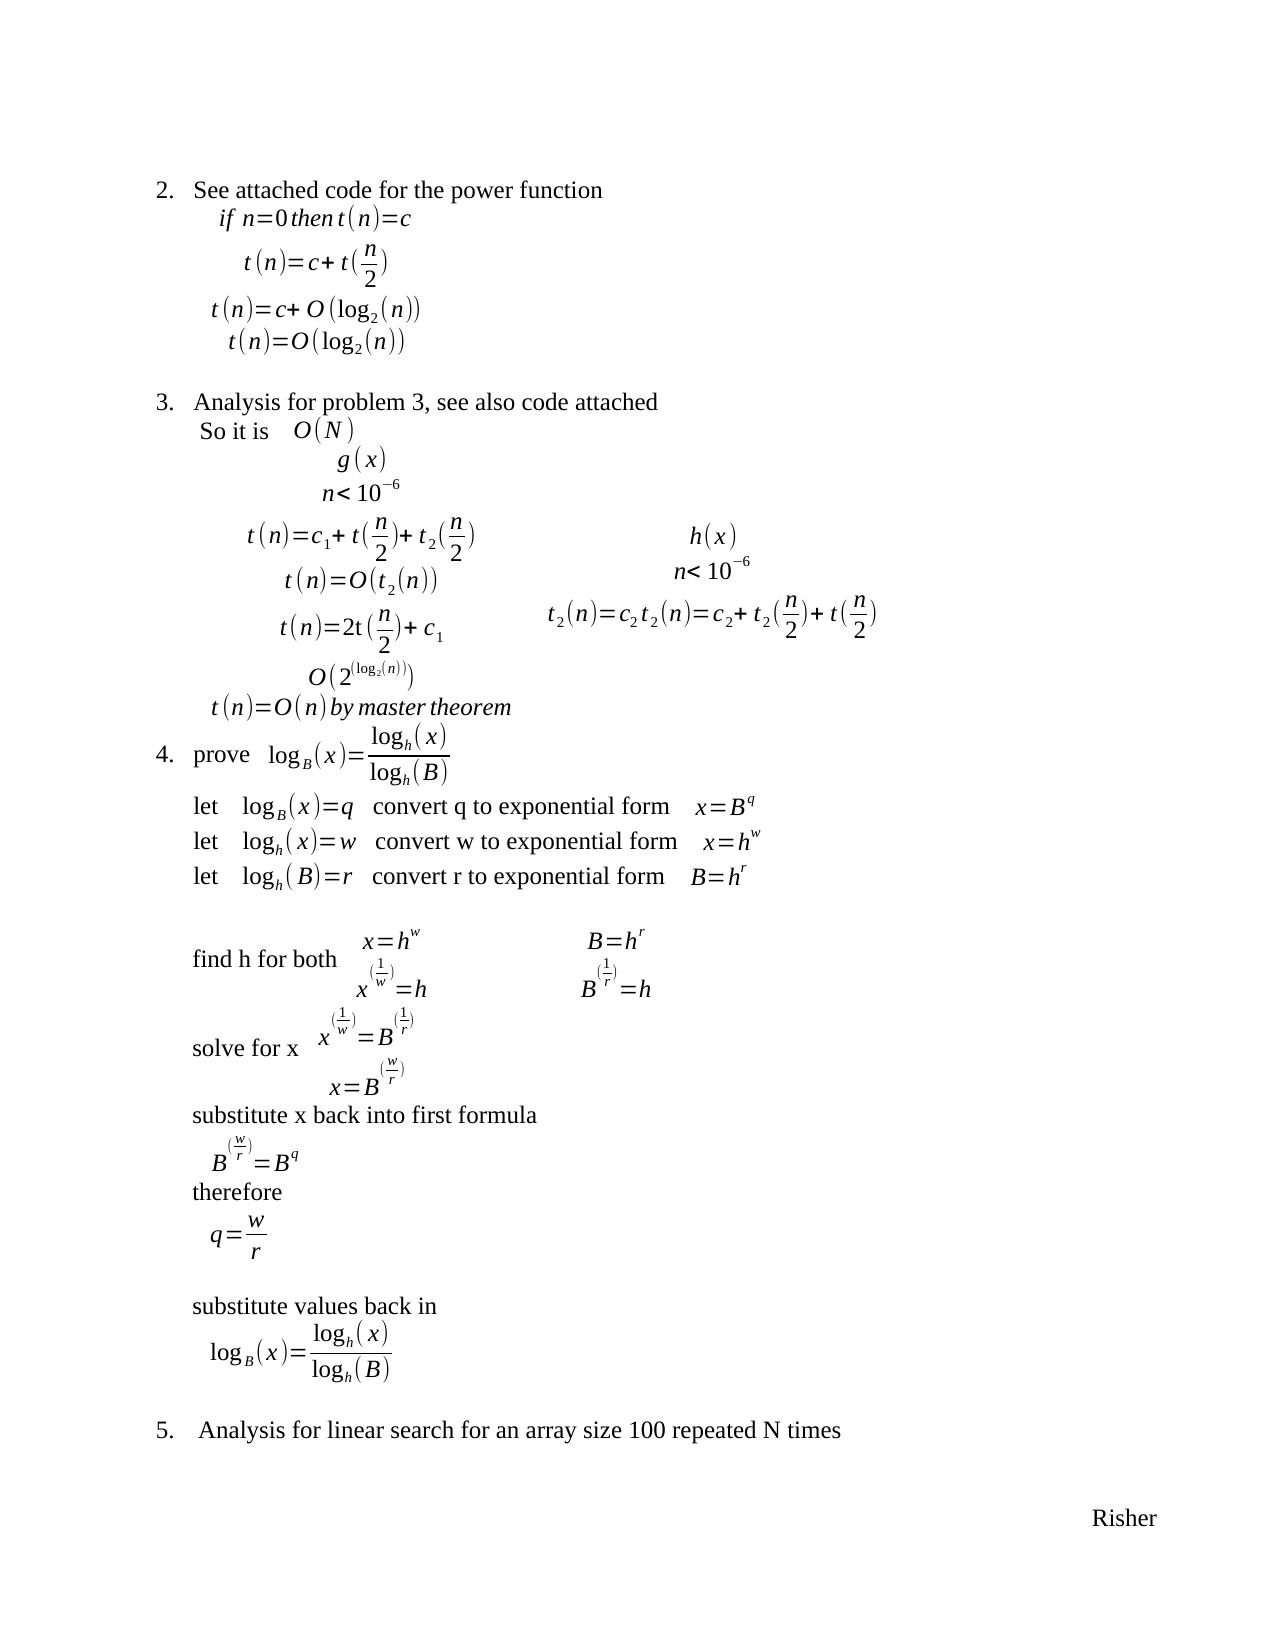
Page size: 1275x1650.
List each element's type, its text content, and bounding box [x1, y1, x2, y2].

list Analysis for problem 3, see also code attached [156, 387, 1157, 416]
text solve for x [118, 1003, 1157, 1100]
list let convert r to exponential form [156, 859, 1157, 894]
list let convert w to exponential form [156, 824, 1157, 859]
list See attached code for the power function [156, 176, 1157, 204]
list prove [156, 722, 1157, 789]
list Analysis for linear search for an array size 100 repeated N times [156, 1415, 1157, 1443]
list let convert q to exponential form [156, 789, 1157, 824]
text find h for both [118, 923, 1157, 1003]
text substitute x back into first formula [118, 1100, 1157, 1129]
text therefore [118, 1177, 1157, 1206]
text substitute values back in [118, 1291, 1157, 1320]
list So it is [156, 416, 1157, 445]
